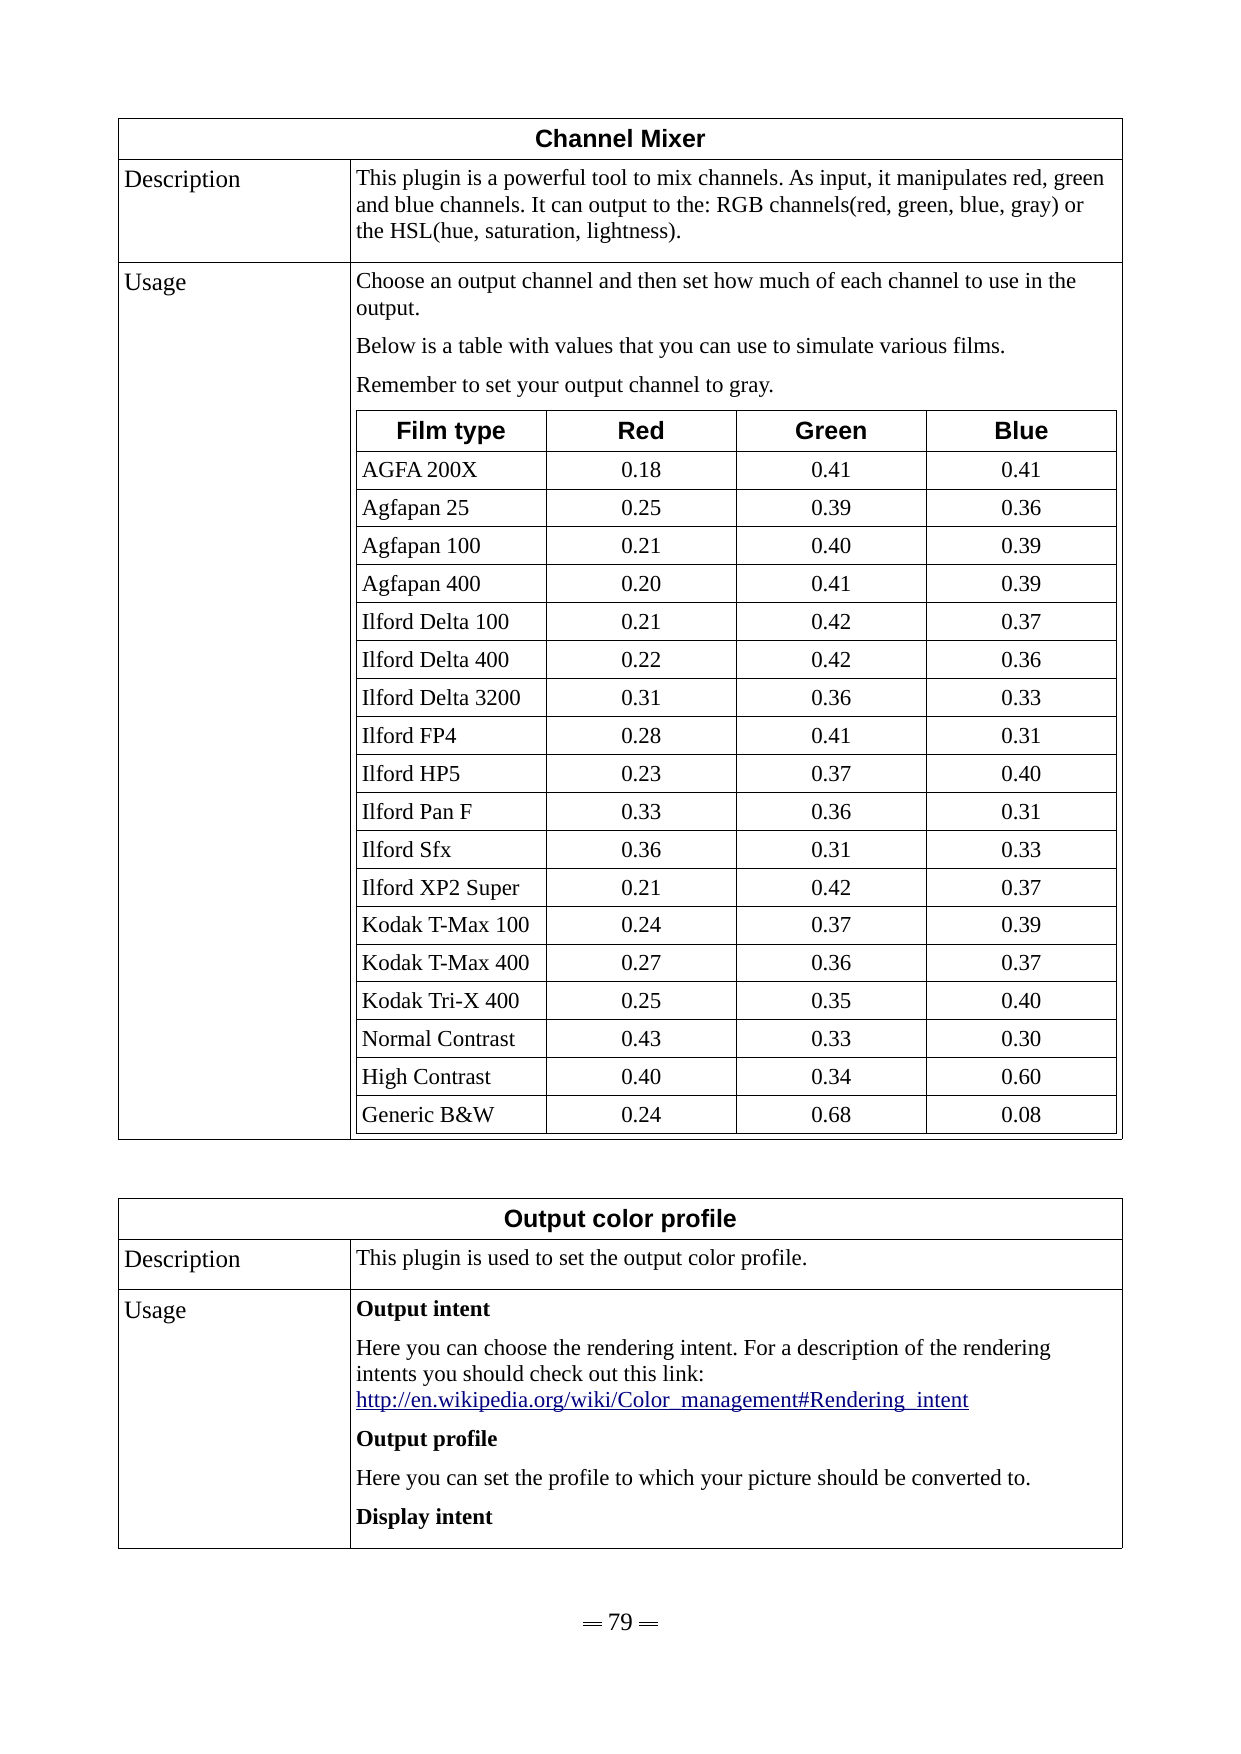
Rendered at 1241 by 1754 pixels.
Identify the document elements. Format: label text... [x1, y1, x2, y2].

table_cell 0.36 [737, 793, 926, 830]
table_cell Description [119, 160, 350, 262]
table_cell 0.37 [927, 603, 1116, 640]
table_cell 0.23 [547, 755, 736, 792]
table_cell Ilford FP4 [357, 717, 546, 754]
table_cell 0.31 [737, 831, 926, 868]
table_cell 0.36 [737, 679, 926, 716]
table_cell Ilford Pan F [357, 793, 546, 830]
table_cell 0.24 [547, 907, 736, 943]
table_cell 0.22 [547, 641, 736, 678]
table_cell Agfapan 100 [357, 527, 546, 564]
table_cell 0.36 [547, 831, 736, 868]
table_cell 0.43 [547, 1020, 736, 1057]
table_cell This plugin is a powerful tool to mix channels. As input, it manipulates red, green and blue channels. It can output to the: RGB channels(red, green, blue, gray) or the HSL(hue, saturation, lightness). [351, 160, 1122, 262]
table_cell 0.40 [927, 755, 1116, 792]
table_cell 0.42 [737, 641, 926, 678]
table_cell 0.68 [737, 1096, 926, 1133]
table_cell AGFA 200X [357, 452, 546, 488]
table_cell 0.31 [927, 793, 1116, 830]
table_cell Ilford Delta 400 [357, 641, 546, 678]
table_cell 0.37 [737, 907, 926, 943]
table_cell 0.39 [737, 490, 926, 526]
table_cell 0.30 [927, 1020, 1116, 1057]
table_cell 0.34 [737, 1058, 926, 1095]
table_cell 0.36 [927, 641, 1116, 678]
table_cell 0.41 [737, 717, 926, 754]
table_cell 0.37 [927, 945, 1116, 981]
table_cell 0.37 [927, 869, 1116, 906]
table_cell This plugin is used to set the output color profile. [351, 1240, 1122, 1289]
table_cell 0.40 [737, 527, 926, 564]
table_cell 0.36 [737, 945, 926, 981]
table_cell Kodak Tri-X 400 [357, 982, 546, 1019]
table_cell 0.41 [737, 565, 926, 602]
table_cell 0.27 [547, 945, 736, 981]
table_cell Ilford HP5 [357, 755, 546, 792]
table_cell Kodak T-Max 100 [357, 907, 546, 943]
table_cell 0.33 [547, 793, 736, 830]
table_header Channel Mixer [119, 119, 1122, 158]
table_cell 0.33 [927, 679, 1116, 716]
table_cell 0.41 [737, 452, 926, 488]
table_cell 0.31 [927, 717, 1116, 754]
table_cell 0.37 [737, 755, 926, 792]
table_cell 0.18 [547, 452, 736, 488]
table_cell 0.28 [547, 717, 736, 754]
table_cell Usage [119, 1290, 350, 1547]
table_cell Agfapan 25 [357, 490, 546, 526]
table_cell 0.08 [927, 1096, 1116, 1133]
table_cell Ilford Delta 3200 [357, 679, 546, 716]
table_cell 0.25 [547, 490, 736, 526]
table_header Green [737, 411, 926, 451]
table_header Blue [927, 411, 1116, 451]
table_cell 0.40 [547, 1058, 736, 1095]
table_cell 0.33 [927, 831, 1116, 868]
table_cell 0.42 [737, 869, 926, 906]
table_cell 0.20 [547, 565, 736, 602]
table_cell Ilford XP2 Super [357, 869, 546, 906]
table_cell 0.36 [927, 490, 1116, 526]
table_cell 0.25 [547, 982, 736, 1019]
table_cell 0.41 [927, 452, 1116, 488]
table_cell 0.33 [737, 1020, 926, 1057]
table_cell 0.39 [927, 565, 1116, 602]
table_cell 0.39 [927, 527, 1116, 564]
table_cell Output intent Here you can choose the rendering intent. For a description of the rendering intents you should check out this link: http://en.wikipedia.org/wiki/Color_management#Rendering_intent Output profile Here you can set the profile to which your picture should be converted to. Display intent [351, 1290, 1122, 1547]
table_cell 0.24 [547, 1096, 736, 1133]
table_cell 0.21 [547, 869, 736, 906]
table_cell Kodak T-Max 400 [357, 945, 546, 981]
table_cell 0.40 [927, 982, 1116, 1019]
table_cell 0.39 [927, 907, 1116, 943]
table_cell Choose an output channel and then set how much of each channel to use in the output. Below is a table with values that you can use to simulate various films. Remember to set your output channel to gray. [351, 263, 1122, 1139]
table_header Film type [357, 411, 546, 451]
table_header Output color profile [119, 1199, 1122, 1238]
table_cell Description [119, 1240, 350, 1289]
table_cell High Contrast [357, 1058, 546, 1095]
table_cell 0.35 [737, 982, 926, 1019]
table_cell Usage [119, 263, 350, 1139]
table_cell 0.60 [927, 1058, 1116, 1095]
table_cell 0.21 [547, 603, 736, 640]
table_cell Agfapan 400 [357, 565, 546, 602]
table_header Red [547, 411, 736, 451]
table_cell Ilford Delta 100 [357, 603, 546, 640]
table_cell 0.31 [547, 679, 736, 716]
table_cell Ilford Sfx [357, 831, 546, 868]
table_cell Normal Contrast [357, 1020, 546, 1057]
table_cell Generic B&W [357, 1096, 546, 1133]
table_cell 0.21 [547, 527, 736, 564]
table_cell 0.42 [737, 603, 926, 640]
